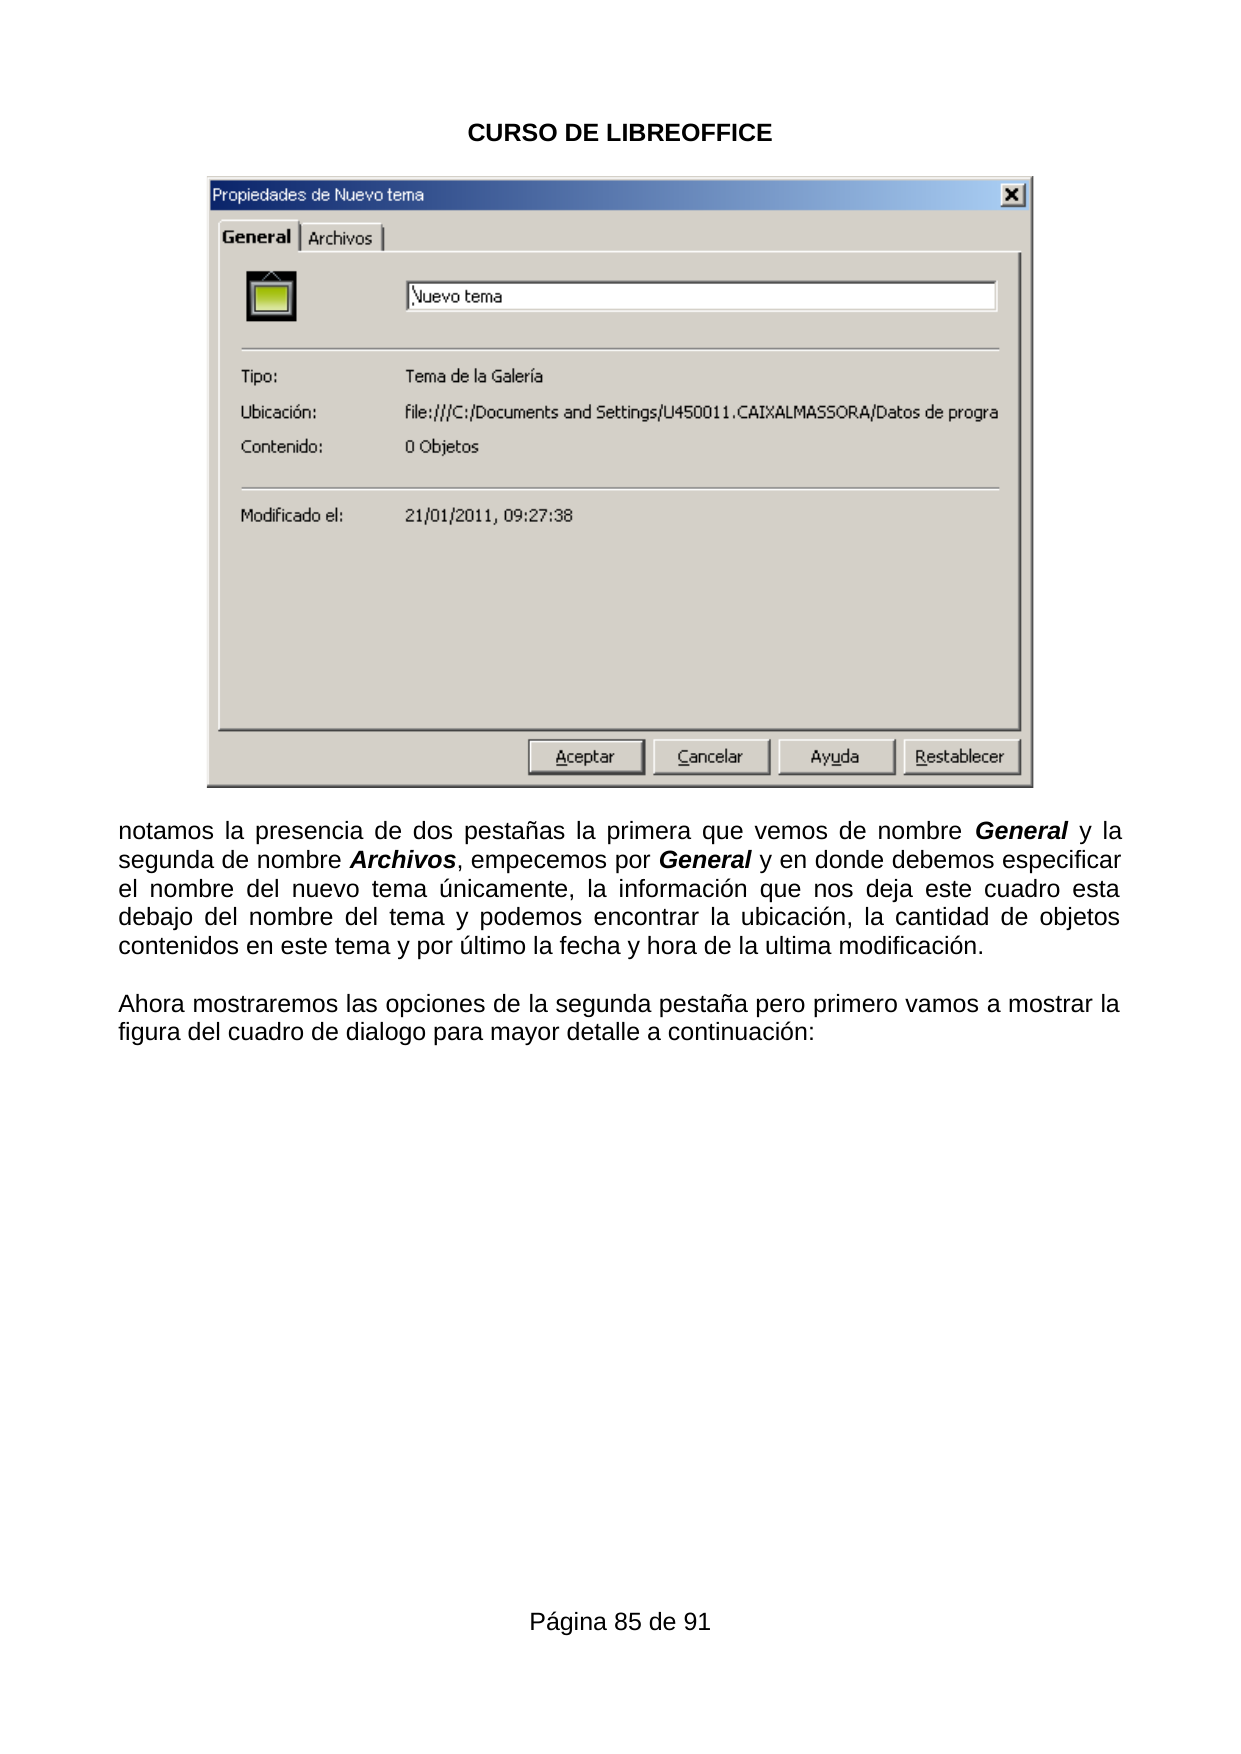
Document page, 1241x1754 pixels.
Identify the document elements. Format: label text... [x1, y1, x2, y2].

text Ahora mostraremos las opciones de la segunda pestaña pero primero vamos a mostrar la figura del cuadro de dialogo para mayor detalle a continuación: [118, 988, 1122, 1046]
picture [206, 176, 1034, 788]
text notamos la presencia de dos pestañas la primera que vemos de nombre General y la segunda de nombre Archivos, empecemos por General y en donde debemos especificar el nombre del nuevo tema únicamente, la información que nos deja este cuadro esta debajo del nombre del tema y podemos encontrar la ubicación, la cantidad de objetos contenidos en este tema y por último la fecha y hora de la ultima modificación. [118, 816, 1122, 960]
